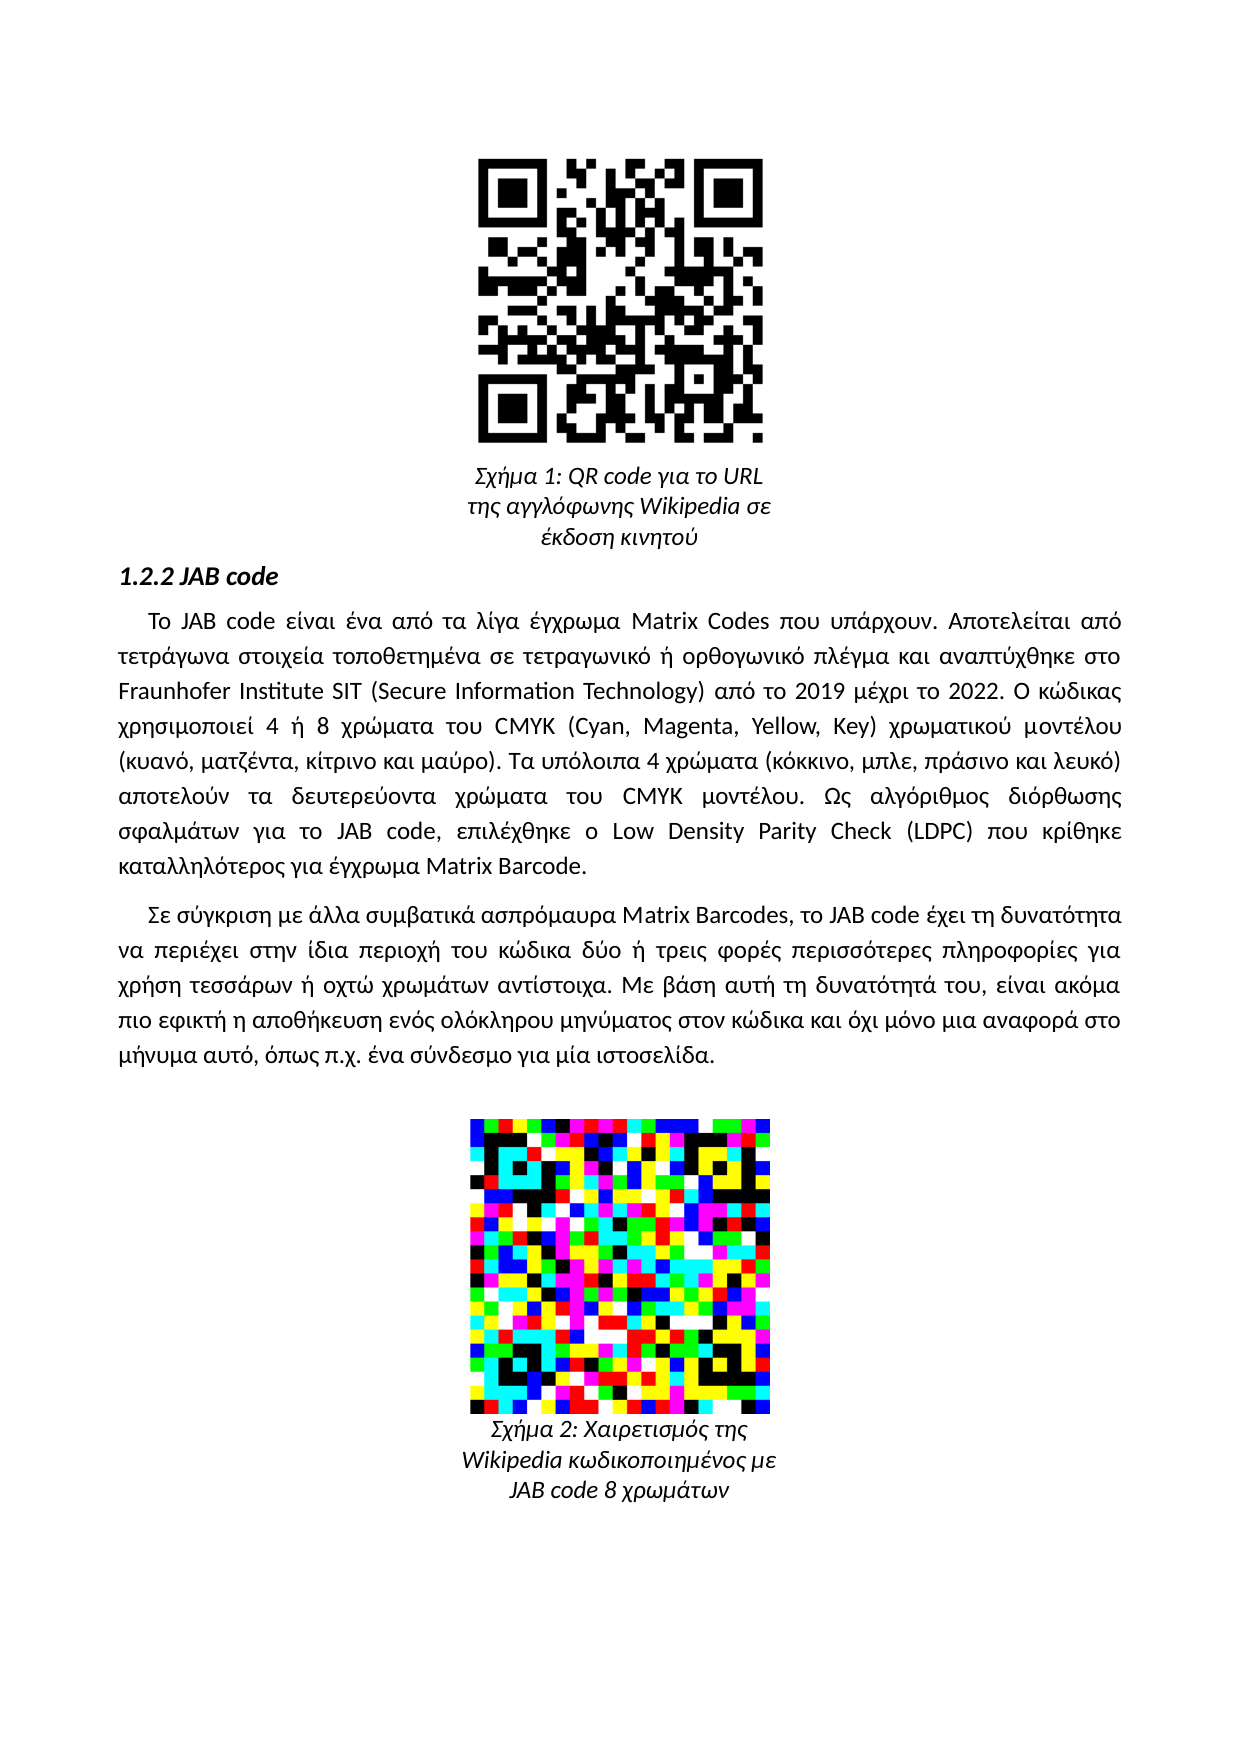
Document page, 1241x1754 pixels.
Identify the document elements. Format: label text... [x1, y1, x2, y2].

text Σε σύγκριση με άλλα συμβατικά ασπρόμαυρα Matrix Barcodes, το JAB code έχει τη δυνατότητα να περιέχει στην ίδια περιοχή του κώδικα δύο ή τρεις φορές περισσότερες πληροφορίες για χρήση τεσσάρων ή οχτώ χρωμάτων αντίστοιχα. Με βάση αυτή τη δυνατότητά του, είναι ακόμα πιο εφικτή η αποθήκευση ενός ολόκληρου μηνύματος στον κώδικα και όχι μόνο μια αναφορά στο μήνυμα αυτό, όπως π.χ. ένα σύνδεσμο για μία ιστοσελίδα. [118, 900, 1122, 1070]
text Το JAB code είναι ένα από τα λίγα έγχρωμα Matrix Codes που υπάρχουν. Αποτελείται από τετράγωνα στοιχεία τοποθετημένα σε τετραγωνικό ή ορθογωνικό πλέγμα και αναπτύχθηκε στο Fraunhofer Institute SIT (Secure Information Technology) από το 2019 μέχρι το 2022. Ο κώδικας χρησιμοποιεί 4 ή 8 χρώματα του CMYK (Cyan, Magenta, Yellow, Key) χρωματικού μοντέλου (κυανό, ματζέντα, κίτρινο και μαύρο). Τα υπόλοιπα 4 χρώματα (κόκκινο, μπλε, πράσινο και λευκό) αποτελούν τα δευτερεύοντα χρώματα του CMYK μοντέλου. Ως αλγόριθμος διόρθωσης σφαλμάτων για το JAB code, επιλέχθηκε ο Low Density Parity Check (LDPC) που κρίθηκε καταλληλότερος για έγχρωμα Matrix Barcode. [118, 605, 1122, 881]
subtitle 1.2.2 JAB code [118, 460, 1122, 593]
text Σχήμα 1: QR code για το URL της αγγλόφωνης Wikipedia σε έκδοση κινητού [466, 460, 774, 551]
picture [465, 148, 775, 460]
text Σχήμα 2: Χαιρετισμός της Wikipedia κωδικοποιημένος με JAB code 8 χρωμάτων [446, 1414, 794, 1505]
picture [470, 1119, 770, 1414]
